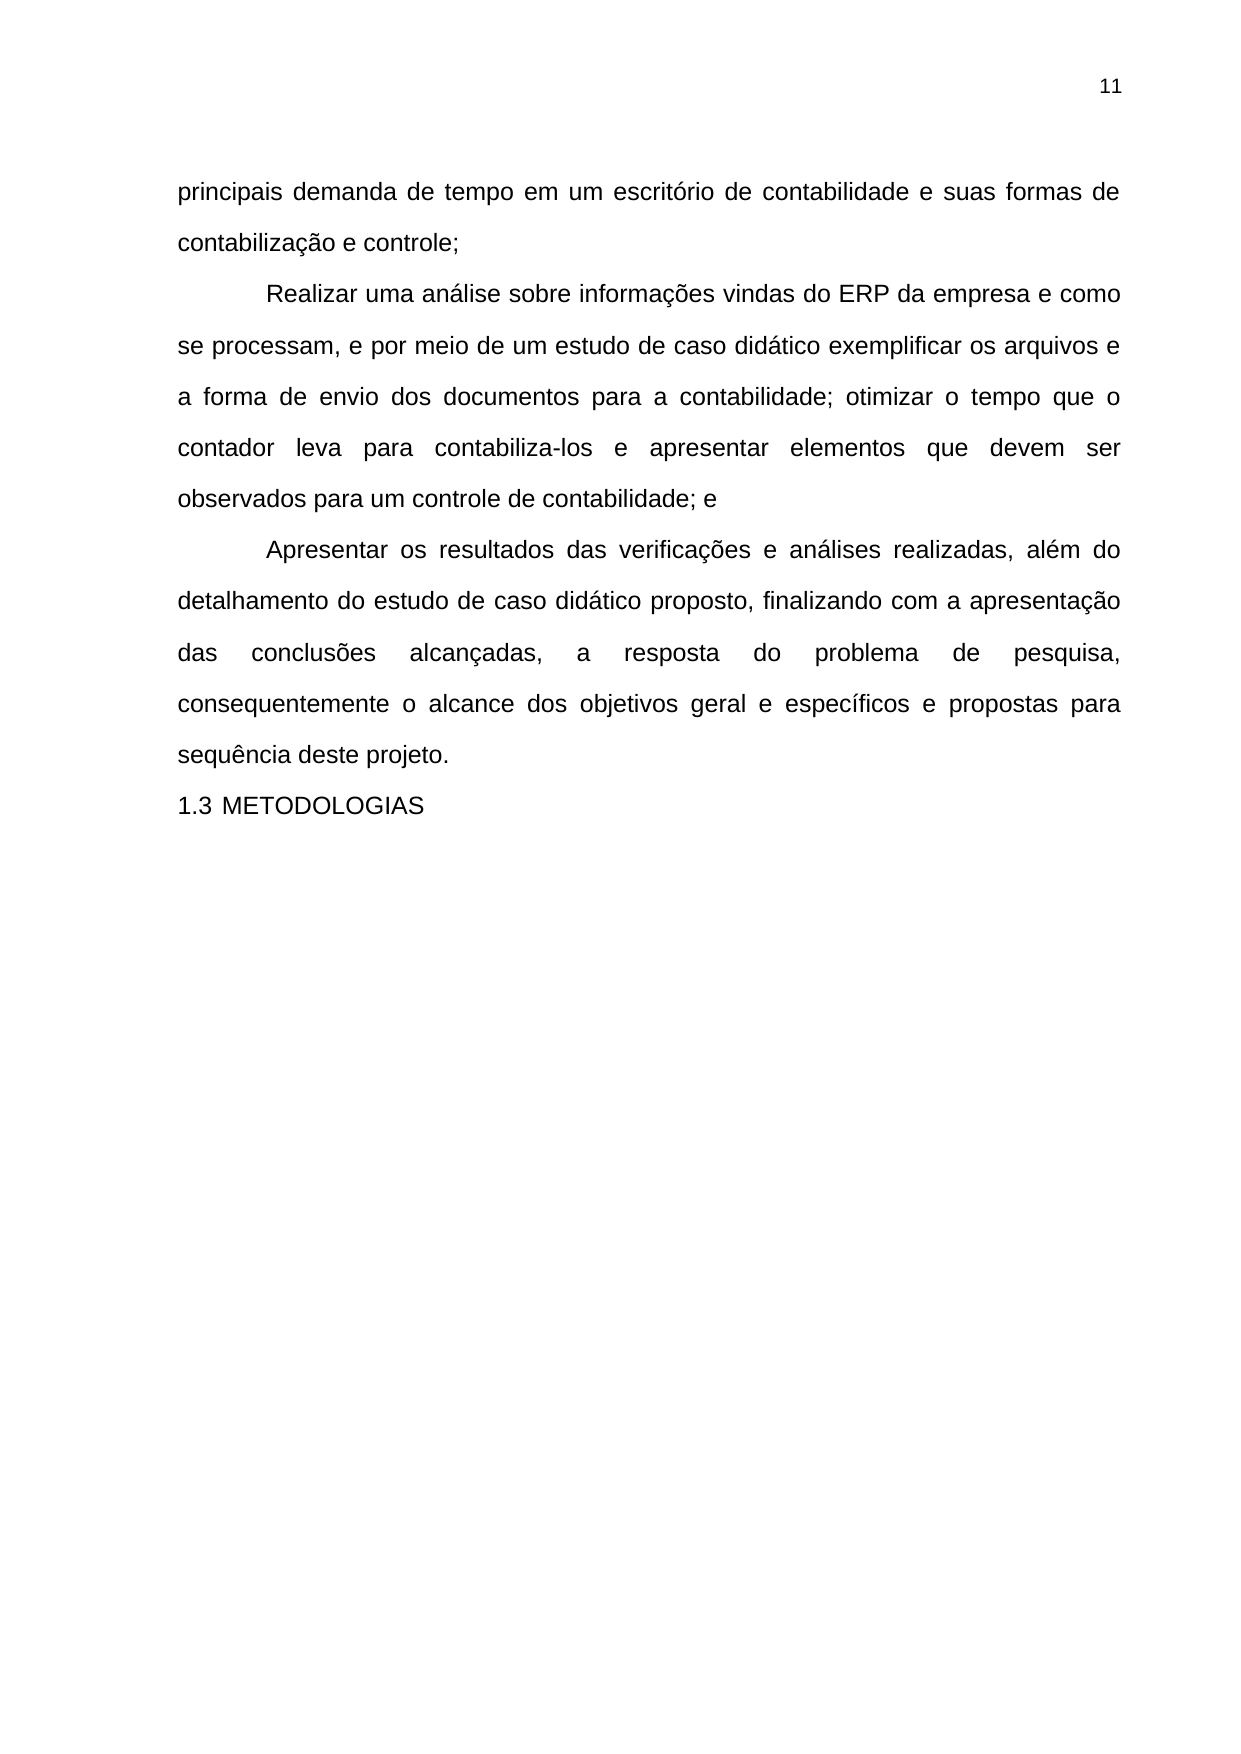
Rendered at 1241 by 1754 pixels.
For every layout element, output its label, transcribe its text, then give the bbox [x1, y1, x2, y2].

text principais demanda de tempo em um escritório de contabilidade e suas formas de contabilização e controle; [177, 177, 1122, 257]
text Apresentar os resultados das verificações e análises realizadas, além do detalhamento do estudo de caso didático proposto, finalizando com a apresentação das conclusões alcançadas, a resposta do problema de pesquisa, consequentemente o alcance dos objetivos geral e específicos e propostas para sequência deste projeto. [177, 535, 1122, 768]
subtitle Metodologias [177, 791, 1122, 820]
text Realizar uma análise sobre informações vindas do ERP da empresa e como se processam, e por meio de um estudo de caso didático exemplificar os arquivos e a forma de envio dos documentos para a contabilidade; otimizar o tempo que o contador leva para contabiliza-los e apresentar elementos que devem ser observados para um controle de contabilidade; e [177, 279, 1122, 513]
